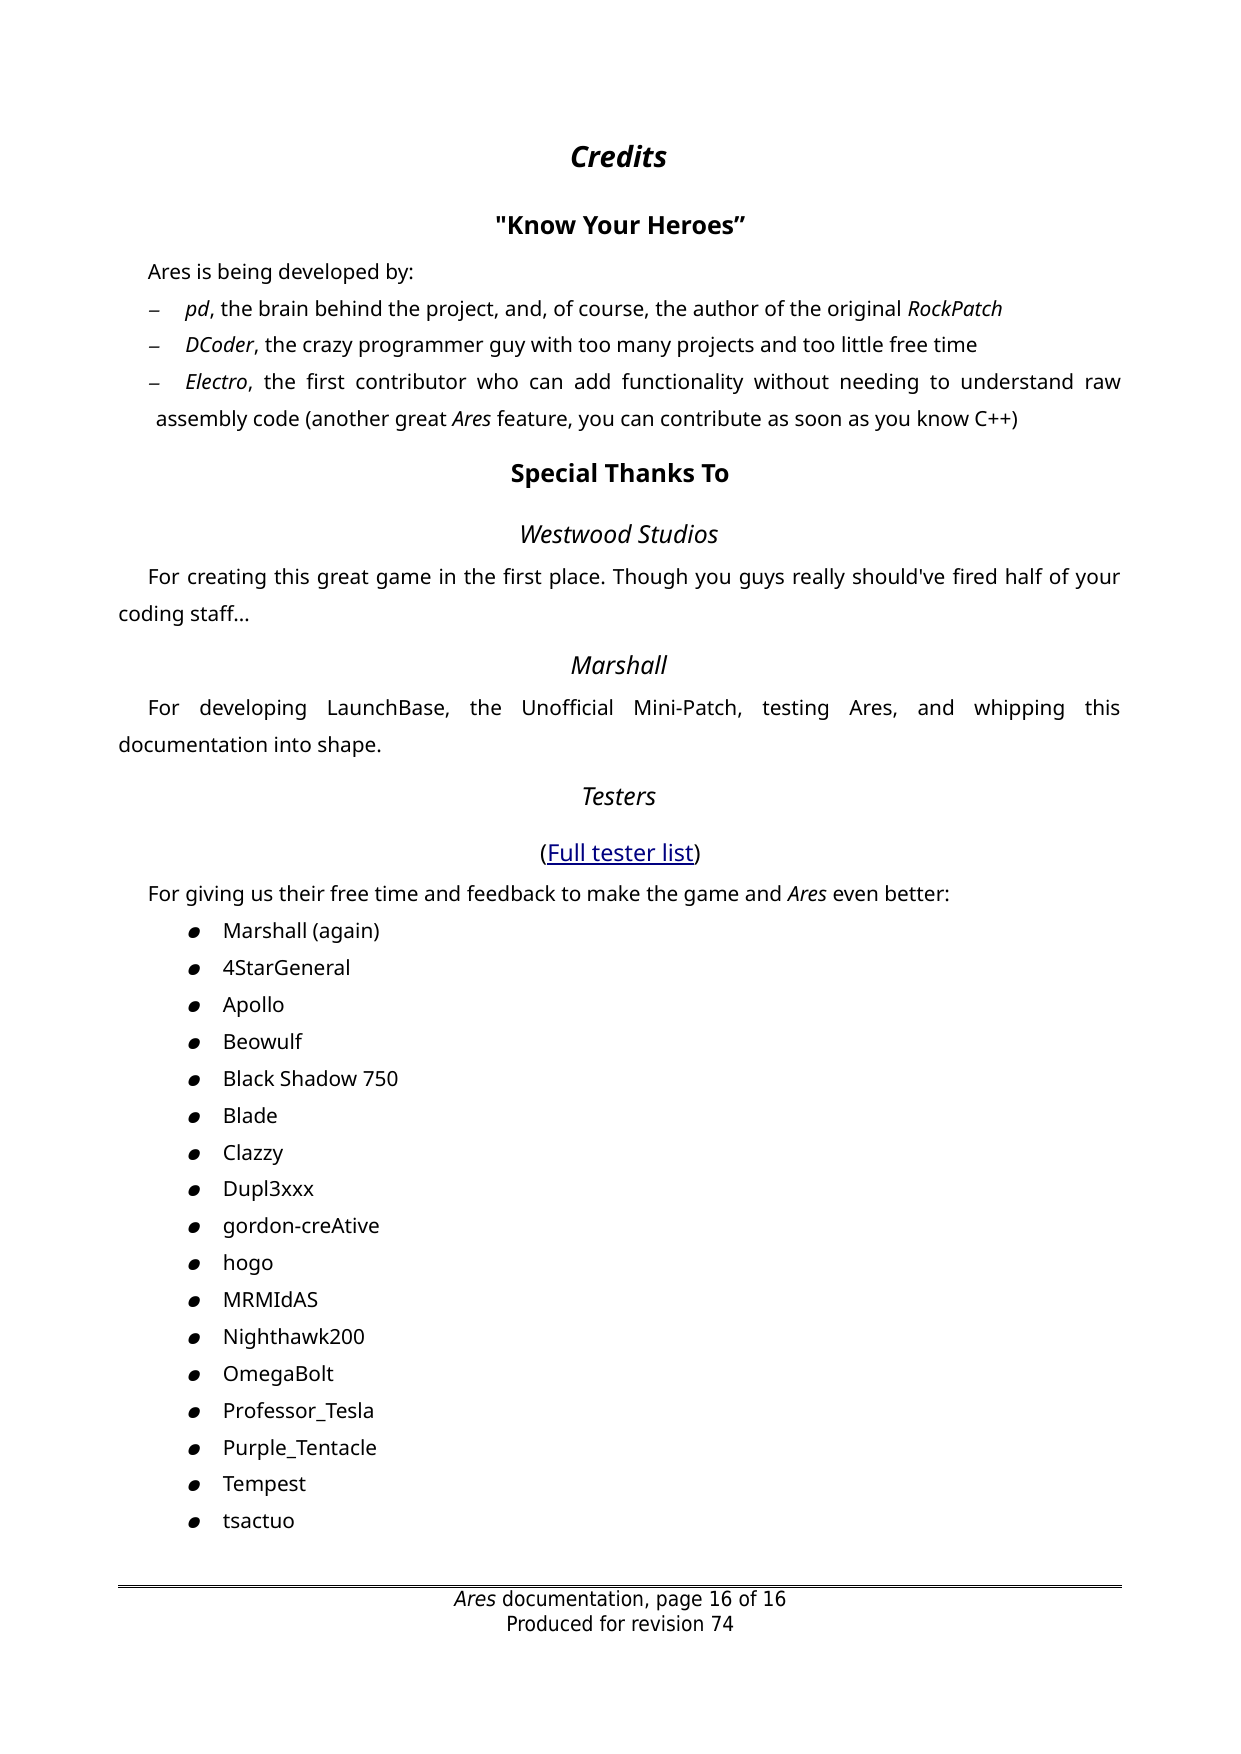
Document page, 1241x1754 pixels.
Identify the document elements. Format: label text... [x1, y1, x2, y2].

subtitle Testers [118, 779, 1122, 812]
list Blade [156, 1101, 1122, 1129]
text For giving us their free time and feedback to make the game and Ares even better: [118, 879, 1122, 908]
subtitle "Know Your Heroes” [118, 208, 1122, 242]
list Black Shadow 750 [156, 1064, 1122, 1092]
subtitle Marshall [118, 648, 1122, 681]
list MRMIdAS [156, 1285, 1122, 1314]
list Professor_Tesla [156, 1396, 1122, 1424]
text For developing LaunchBase, the Unofficial Mini-Patch, testing Ares, and whipping this documentation into shape. [118, 693, 1122, 758]
list Purple_Tentacle [156, 1433, 1122, 1461]
list Electro, the first contributor who can add functionality without needing to understand raw assembly code (another great Ares feature, you can contribute as soon as you know C++) [118, 367, 1122, 433]
list pd, the brain behind the project, and, of course, the author of the original RockPatch [118, 294, 1122, 322]
list OmegaBolt [156, 1359, 1122, 1387]
list tsactuo [156, 1506, 1122, 1535]
list Tempest [156, 1469, 1122, 1498]
subtitle Special Thanks To [118, 456, 1122, 490]
subtitle Westwood Studios [118, 517, 1122, 550]
list Apollo [156, 990, 1122, 1019]
list DCoder, the crazy programmer guy with too many projects and too little free time [118, 331, 1122, 359]
list hogo [156, 1248, 1122, 1277]
list Beowulf [156, 1027, 1122, 1056]
list Marshall (again) [156, 916, 1122, 945]
text For creating this great game in the first place. Though you guys really should've fired half of your coding staff… [118, 562, 1122, 627]
list Nighthawk200 [156, 1322, 1122, 1351]
subtitle Credits [118, 136, 1122, 176]
subtitle (Full tester list) [118, 836, 1122, 868]
list 4StarGeneral [156, 953, 1122, 982]
text Ares is being developed by: [118, 257, 1122, 285]
list Clazzy [156, 1138, 1122, 1166]
list gordon-creAtive [156, 1211, 1122, 1240]
list Dupl3xxx [156, 1174, 1122, 1203]
